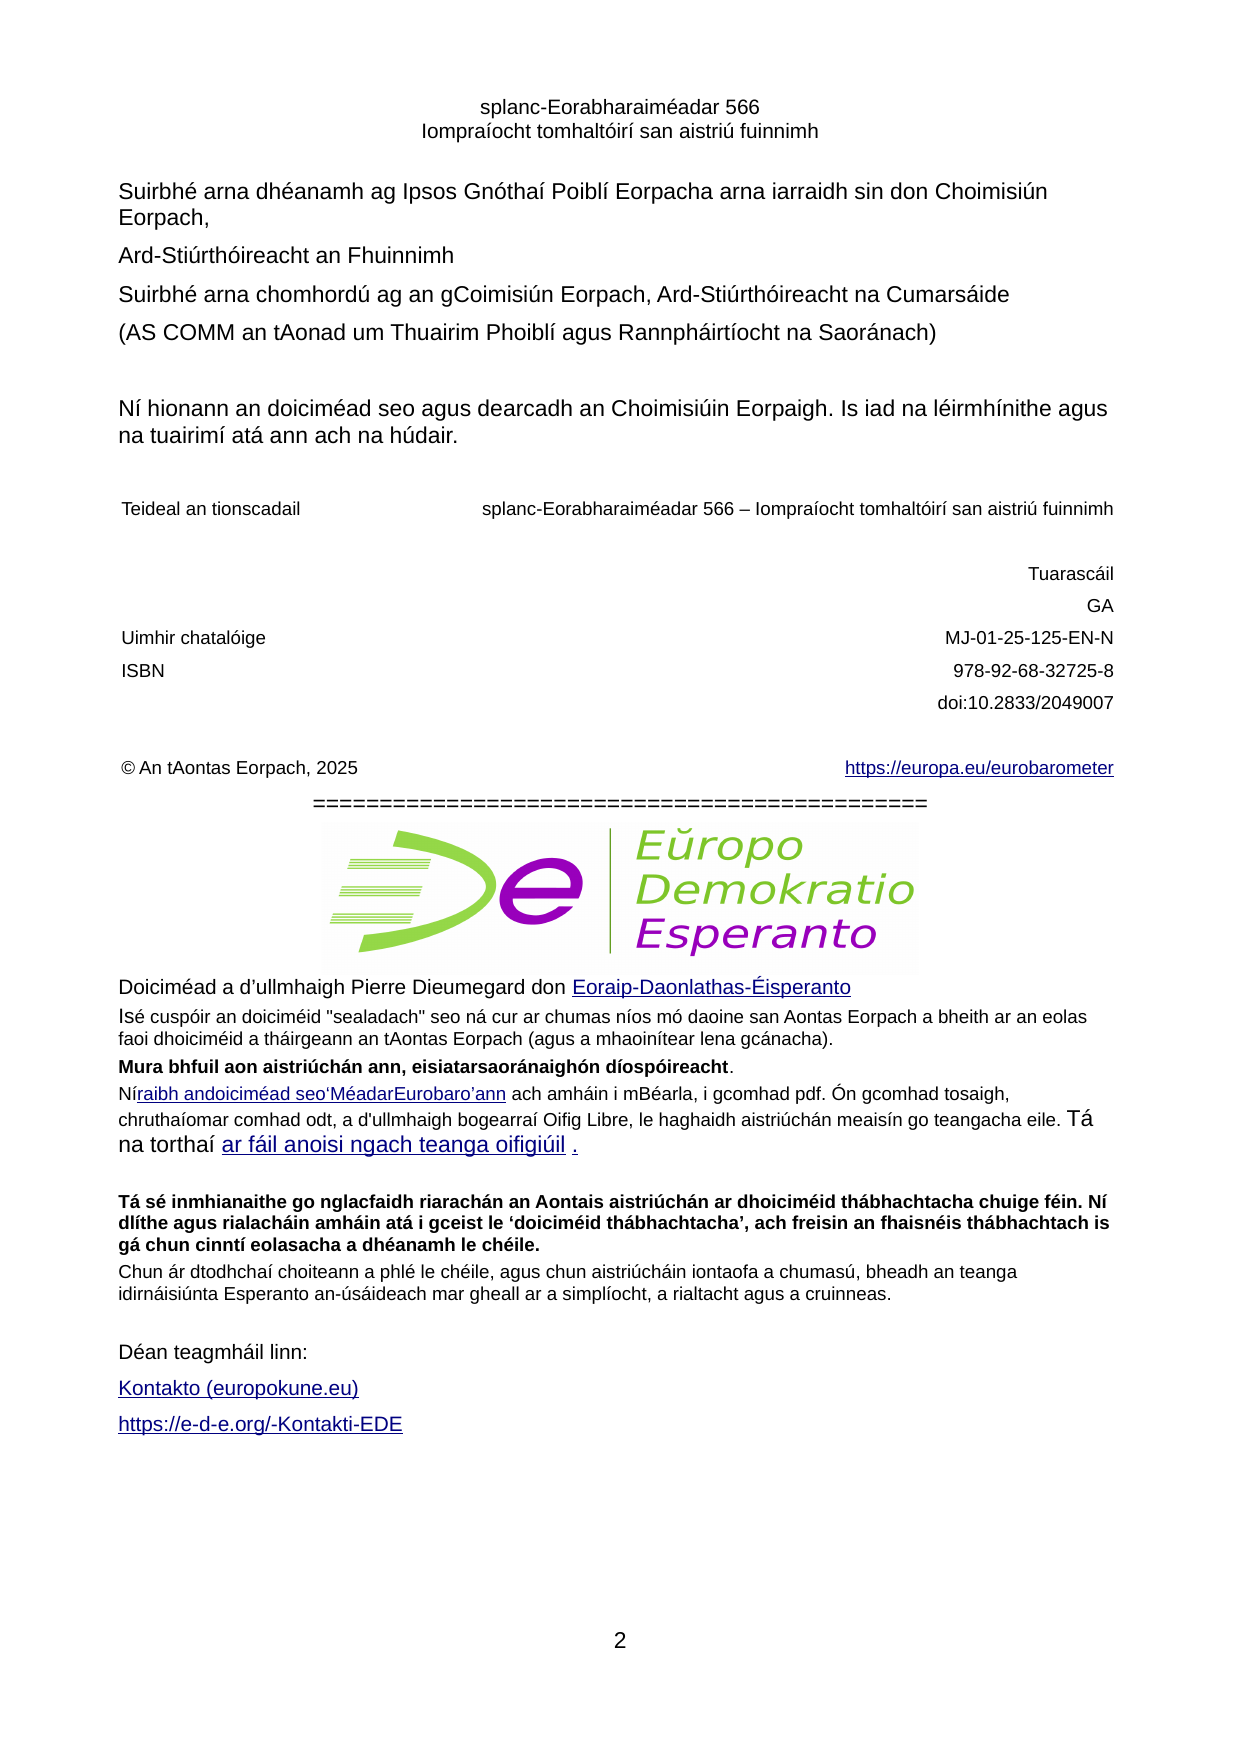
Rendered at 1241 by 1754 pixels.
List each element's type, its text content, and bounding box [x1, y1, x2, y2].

table_cell Uimhir chatalóige [118, 622, 444, 654]
table_cell © An tAontas Eorpach, 2025 [118, 751, 444, 784]
text Ní hionann an doiciméad seo agus dearcadh an Choimisiúin Eorpaigh. Is iad na léirmhínithe agus na tuairimí atá ann ach na húdair. [118, 395, 1122, 448]
table_header splanc-Eorabharaiméadar 566 – Iompraíocht tomhaltóirí san aistriú fuinnimh [444, 492, 1117, 524]
table_cell doi:10.2833/2049007 [444, 687, 1117, 719]
table_cell [444, 525, 1117, 557]
text Isé cuspóir an doiciméid "sealadach" seo ná cur ar chumas níos mó daoine san Aontas Eorpach a bheith ar an eolas faoi dhoiciméid a tháirgeann an tAontas Eorpach (agus a mhaoinítear lena gcánacha). [118, 1004, 1122, 1050]
table_cell https://europa.eu/eurobarometer [444, 751, 1117, 784]
text Suirbhé arna dhéanamh ag Ipsos Gnóthaí Poiblí Eorpacha arna iarraidh sin don Choimisiún Eorpach, [118, 178, 1122, 231]
table_cell GA [444, 589, 1117, 622]
text Kontakto (europokune.eu) [118, 1376, 1122, 1400]
text Tá sé inmhianaithe go nglacfaidh riarachán an Aontais aistriúchán ar dhoiciméid thábhachtacha chuige féin. Ní dlíthe agus rialacháin amháin atá i gceist le ‘doiciméid thábhachtacha’, ach freisin an fhaisnéis thábhachtach is gá chun cinntí eolasacha a dhéanamh le chéile. [118, 1191, 1122, 1255]
table_cell ISBN [118, 654, 444, 687]
text Ard-Stiúrthóireacht an Fhuinnimh [118, 242, 1122, 269]
text https://e-d-e.org/-Kontakti-EDE [118, 1412, 1122, 1436]
text Chun ár dtodhchaí choiteann a phlé le chéile, agus chun aistriúcháin iontaofa a chumasú, bheadh an teanga idirnáisiúnta Esperanto an-úsáideach mar gheall ar a simplíocht, a rialtacht agus a cruinneas. [118, 1261, 1122, 1304]
table_cell [118, 719, 444, 751]
table_cell 978-92-68-32725-8 [444, 654, 1117, 687]
table_cell [118, 557, 444, 589]
text ============================================== [118, 790, 1122, 816]
text Doiciméad a d’ullmhaigh Pierre Dieumegard don Eoraip-Daonlathas-Éisperanto [118, 972, 1122, 998]
table_cell MJ-01-25-125-EN-N [444, 622, 1117, 654]
text Suirbhé arna chomhordú ag an gCoimisiún Eorpach, Ard-Stiúrthóireacht na Cumarsáide [118, 281, 1122, 307]
table_header Teideal an tionscadail [118, 492, 444, 524]
table_cell [444, 719, 1117, 751]
table_cell [118, 589, 444, 622]
text Mura bhfuil aon aistriúchán ann, eisiatarsaoránaighón díospóireacht. [118, 1056, 1122, 1077]
text Níraibh andoiciméad seo‘MéadarEurobaro’ann ach amháin i mBéarla, i gcomhad pdf. Ón gcomhad tosaigh, chruthaíomar comhad odt, a d'ullmhaigh bogearraí Oifig Libre, le haghaidh aistriúchán meaisín go teangacha eile. Tá na torthaí ar fáil anoisi ngach teanga oifigiúil . [118, 1083, 1122, 1157]
table_cell [118, 525, 444, 557]
text (AS COMM an tAonad um Thuairim Phoiblí agus Rannpháirtíocht na Saoránach) [118, 319, 1122, 345]
text Déan teagmháil linn: [118, 1340, 1122, 1364]
table_cell [118, 687, 444, 719]
picture [321, 822, 919, 975]
table_cell Tuarascáil [444, 557, 1117, 589]
